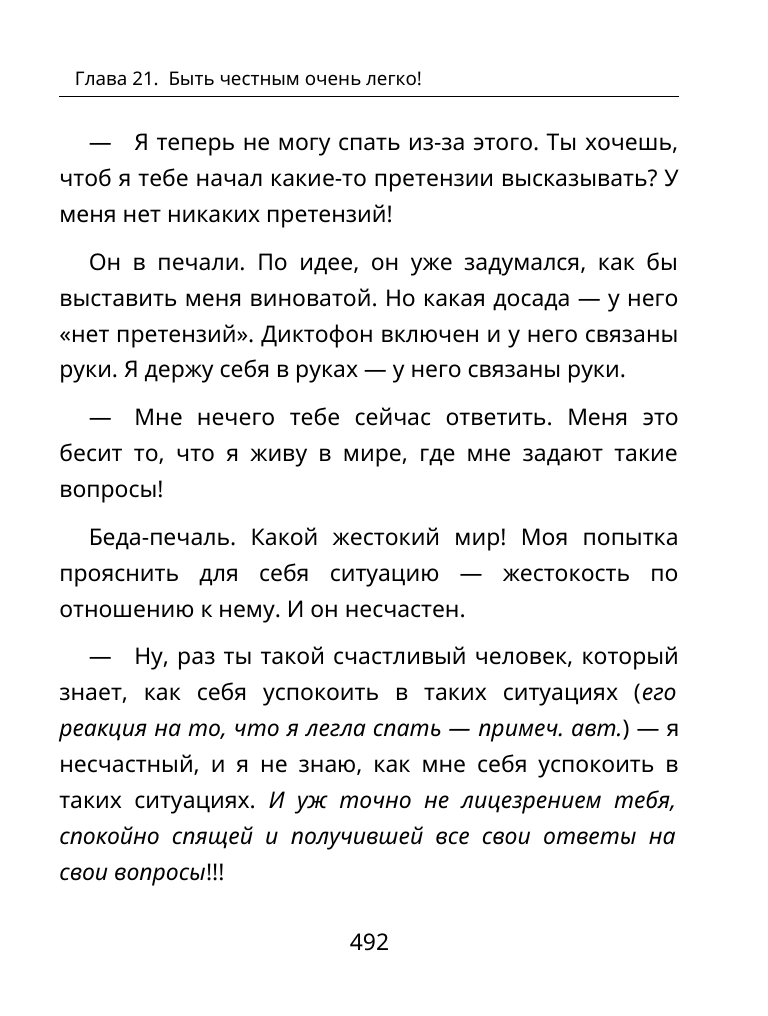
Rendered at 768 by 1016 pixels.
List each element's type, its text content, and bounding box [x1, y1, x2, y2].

list Ну, раз ты такой счастливый человек, который знает, как себя успокоить в таких ситуациях (его реакция на то, что я легла спать — примеч. авт.) — я несчастный, и я не знаю, как мне себя успокоить в таких ситуациях. И уж точно не лицезрением тебя, спокойно спящей и получившей все свои ответы на свои вопросы!!! [59, 640, 679, 887]
list Я теперь не могу спать из-за этого. Ты хочешь, чтоб я тебе начал какие-то претензии высказывать? У меня нет никаких претензий! [59, 126, 679, 229]
text Он в печали. По идее, он уже задумался, как бы выставить меня виноватой. Но какая досада — у него «нет претензий». Диктофон включен и у него связаны руки. Я держу себя в руках — у него связаны руки. [59, 246, 679, 385]
text Беда-печаль. Какой жестокий мир! Моя попытка прояснить для себя ситуацию — жестокость по отношению к нему. И он несчастен. [59, 521, 679, 624]
list Мне нечего тебе сейчас ответить. Меня это бесит то, что я живу в мире, где мне задают такие вопросы! [59, 401, 679, 504]
